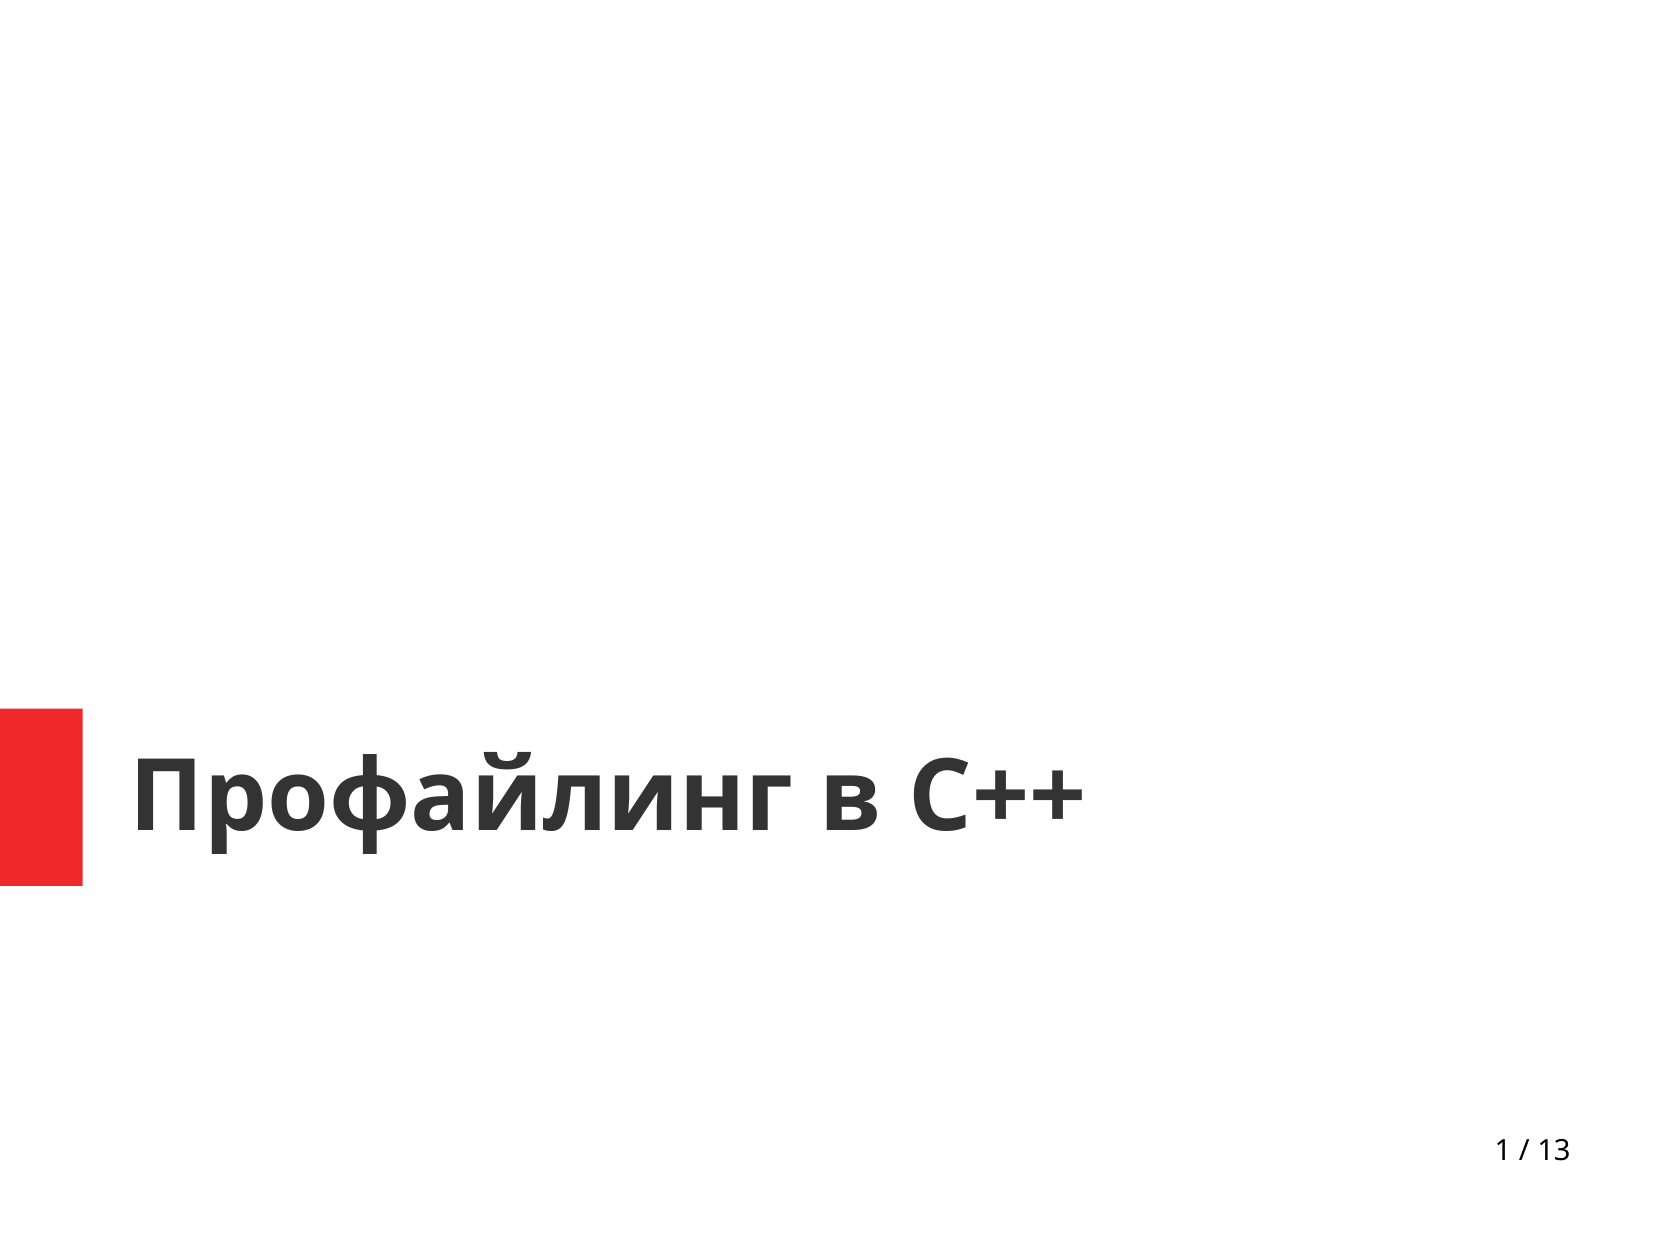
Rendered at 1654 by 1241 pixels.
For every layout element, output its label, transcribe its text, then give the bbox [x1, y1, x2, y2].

title Профайлинг в C++ [129, 673, 1536, 910]
